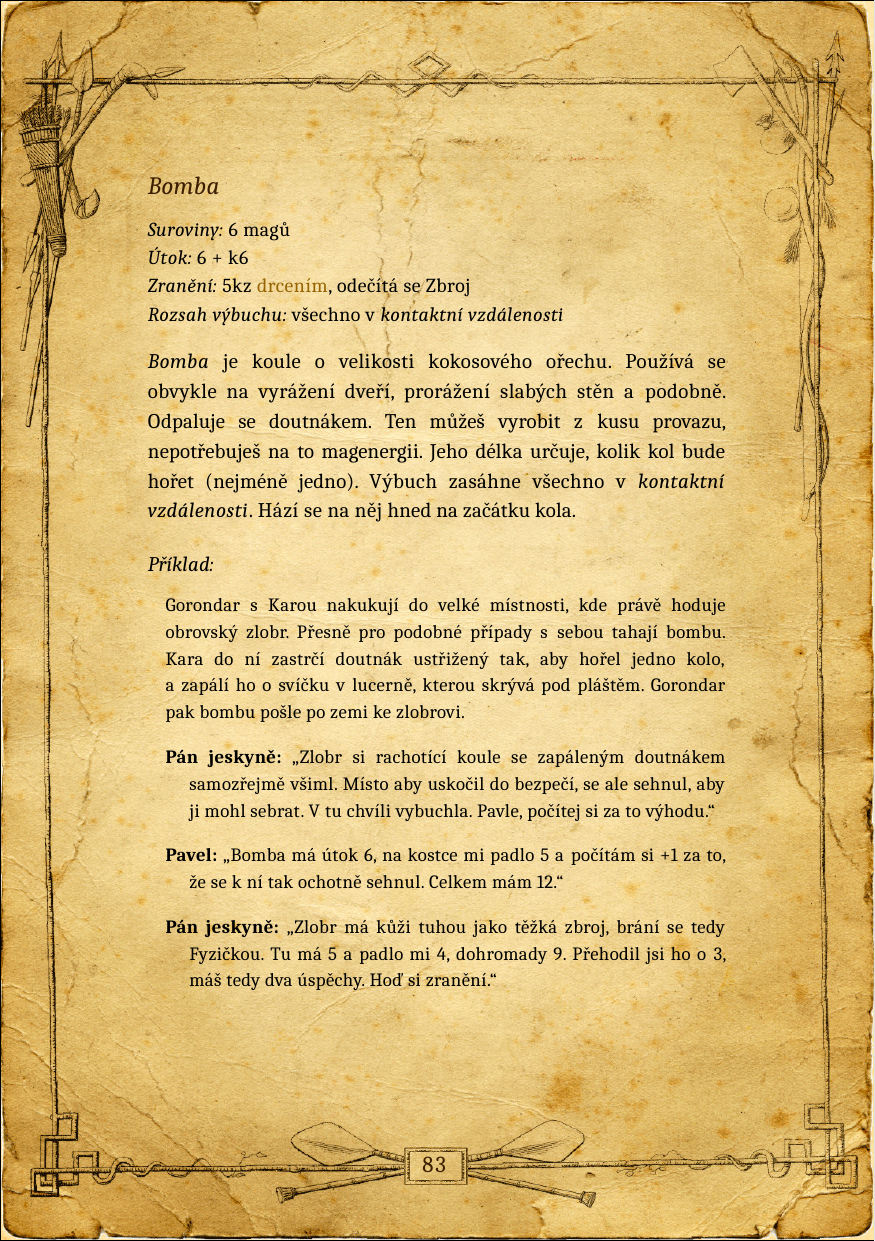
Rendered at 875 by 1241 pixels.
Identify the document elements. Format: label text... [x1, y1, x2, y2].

text Pán jeskyně: „Zlobr si rachotící koule se zapáleným doutnákem samozřejmě všiml. Místo aby uskočil do bezpečí, se ale sehnul, aby ji mohl sebrat. V⁠ tu chvíli vybuchla. Pavle, počítej si za to výhodu.“ [165, 746, 726, 822]
text Suroviny: 6 magů Útok: 6 + k6 Zranění: 5kz drcením, odečítá se Zbroj Rozsah výbuchu: všechno v⁠ kontaktní vzdálenosti [148, 218, 726, 326]
text Bomba je koule o⁠ velikosti kokosového ořechu. Používá se obvykle na vyrážení dveří, prorážení slabých stěn a⁠ podobně. Odpaluje se doutnákem. Ten můžeš vyrobit z⁠ kusu provazu, nepotřebuješ na to magenergii. Jeho délka určuje, kolik kol bude hořet (nejméně jedno). Výbuch zasáhne všechno v⁠ kontaktní vzdálenosti. Hází se na něj hned na začátku kola. [148, 350, 726, 523]
subtitle Bomba [148, 172, 726, 201]
text Příklad: [148, 553, 726, 577]
picture [1, 1, 874, 1240]
text Pavel: „Bomba má útok 6, na kostce mi padlo 5 a⁠ počítám si +1 za to, že se k⁠ ní tak ochotně sehnul. Celkem mám 12.“ [165, 845, 726, 893]
text Gorondar s⁠ Karou nakukují do velké místnosti, kde právě hoduje obrovský zlobr. Přesně pro podobné případy s⁠ sebou tahají bombu. Kara do ní zastrčí doutnák ustřižený tak, aby hořel jedno kolo, a⁠ zapálí ho o⁠ svíčku v⁠ lucerně, kterou skrývá pod pláštěm. Gorondar pak bombu pošle po zemi ke zlobrovi. [165, 594, 726, 723]
text Pán jeskyně: „Zlobr má kůži tuhou jako těžká zbroj, brání se tedy Fyzičkou. Tu má 5 a⁠ padlo mi 4, dohromady 9. Přehodil jsi ho o⁠ 3, máš tedy dva úspěchy. Hoď si zranění.“ [165, 916, 726, 992]
